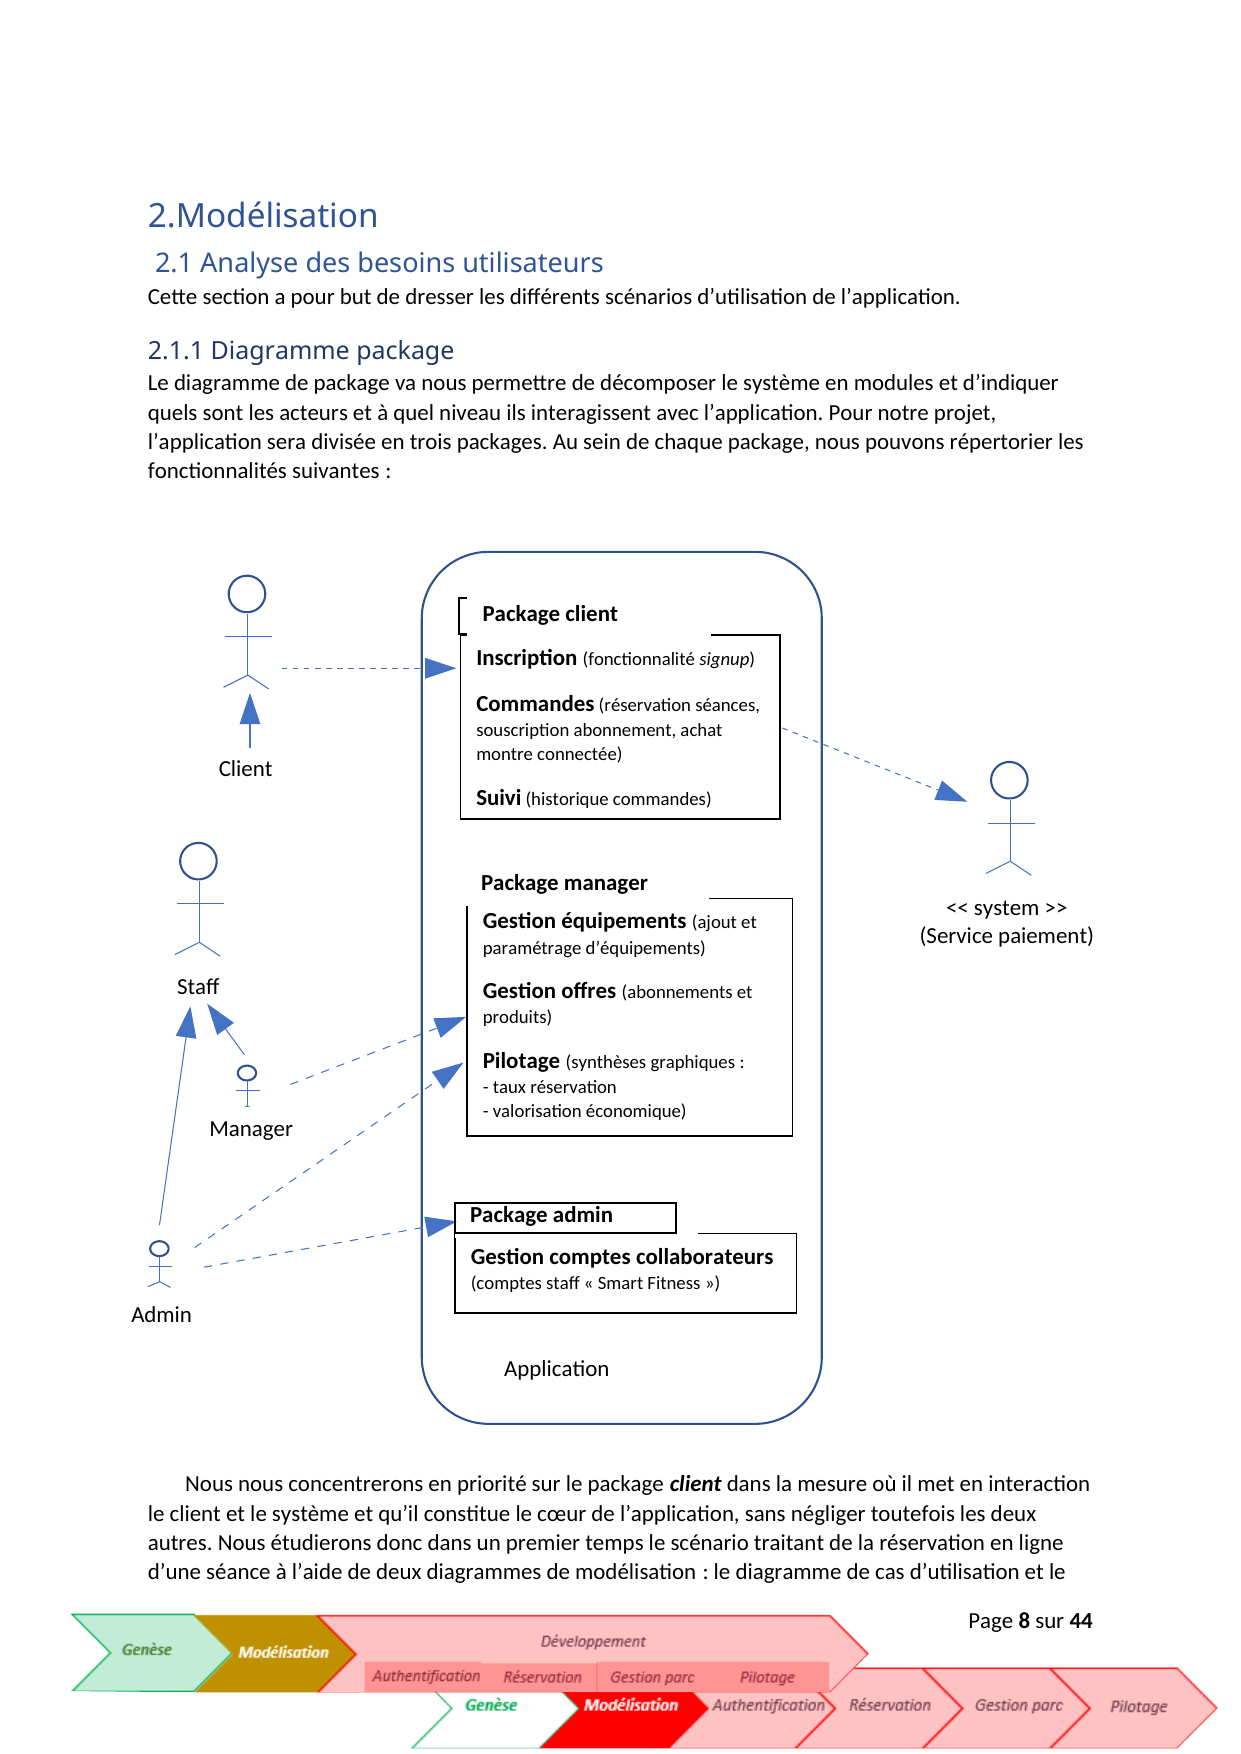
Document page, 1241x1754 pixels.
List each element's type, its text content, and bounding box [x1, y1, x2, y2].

subtitle 2.1.1 Diagramme package [148, 333, 1092, 367]
text Pilotage (synthèses graphiques : - taux réservation - valorisation économique) [483, 1046, 777, 1123]
text Nous nous concentrerons en priorité sur le package client dans la mesure où il met en interaction le client et le système et qu’il constitue le cœur de l’application, sans négliger toutefois les deux autres. Nous étudierons donc dans un premier temps le scénario traitant de la réservation en ligne d’une séance à l’aide de deux diagrammes de modélisation : le diagramme de cas d’utilisation et le [148, 1469, 1092, 1586]
text (Service paiement) [913, 921, 1101, 949]
text Package manager [481, 868, 694, 896]
text Client [184, 754, 312, 782]
text Le diagramme de package va nous permettre de décomposer le système en modules et d’indiquer quels sont les acteurs et à quel niveau ils interagissent avec l’application. Pour notre projet, l’application sera divisée en trois packages. Au sein de chaque package, nous pouvons répertorier les fonctionnalités suivantes : [148, 368, 1092, 484]
subtitle 2.Modélisation [148, 192, 1092, 237]
text Inscription (fonctionnalité signup) [476, 643, 764, 671]
text << system >> [913, 893, 1101, 921]
text Suivi (historique commandes) [476, 783, 764, 811]
text Gestion équipements (ajout et paramétrage d’équipements) [483, 907, 777, 959]
text Commandes (réservation séances, souscription abonnement, achat montre connectée) [476, 689, 764, 765]
text Admin [103, 1300, 219, 1328]
text Gestion comptes collaborateurs (comptes staff « Smart Fitness ») [471, 1242, 781, 1294]
text Cette section a pour but de dresser les différents scénarios d’utilisation de l’application. [148, 282, 1092, 310]
text Application [490, 1354, 623, 1382]
text Gestion offres (abonnements et produits) [483, 977, 777, 1029]
text Package client [482, 599, 696, 627]
text Package admin [470, 1200, 683, 1228]
subtitle 2.1 Analyse des besoins utilisateurs [148, 244, 1092, 281]
text Manager [187, 1114, 316, 1142]
text Staff [100, 972, 296, 995]
